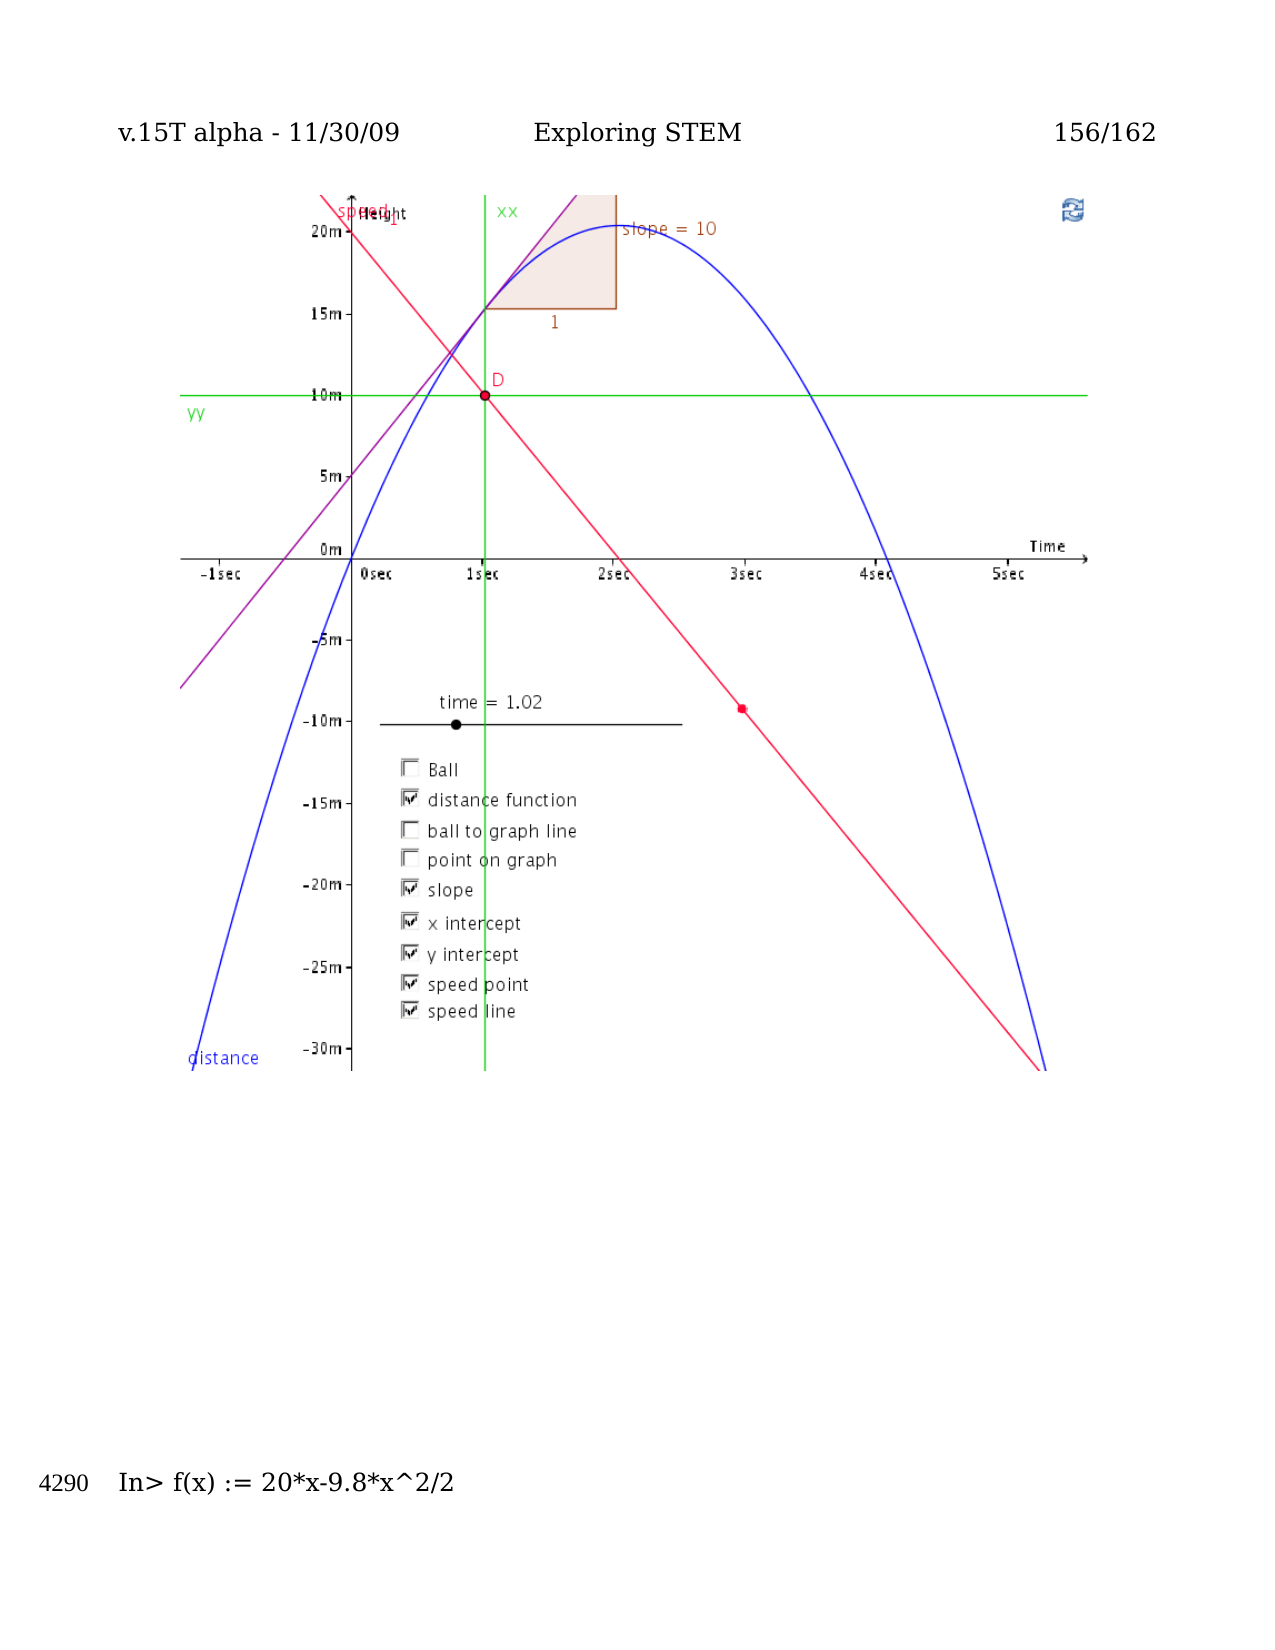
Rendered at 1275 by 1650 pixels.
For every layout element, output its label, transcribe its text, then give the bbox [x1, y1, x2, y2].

picture [180, 195, 1088, 1071]
text In> f(x) := 20*x-9.8*x^2/2 [118, 1468, 1157, 1497]
